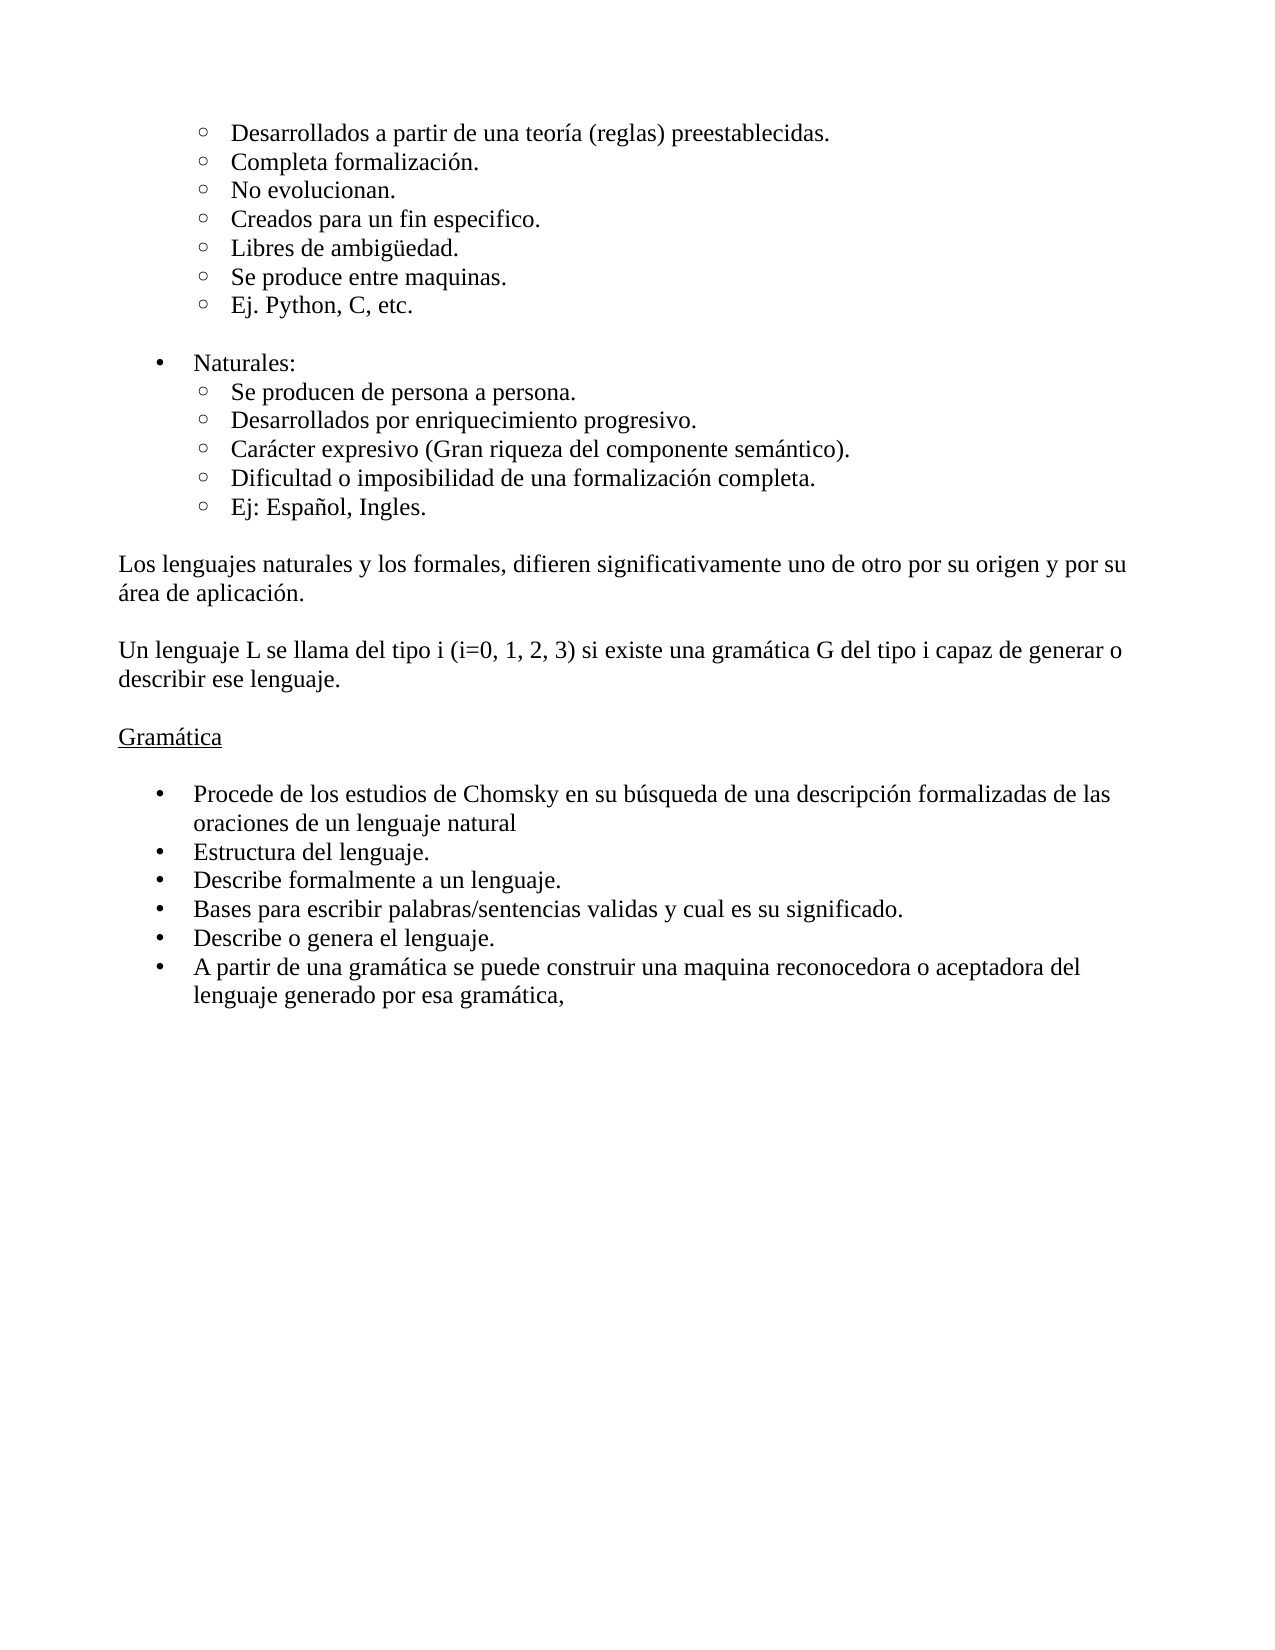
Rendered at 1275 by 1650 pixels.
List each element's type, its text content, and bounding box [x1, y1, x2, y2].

text Gramática [118, 722, 1157, 751]
list Completa formalización. [193, 147, 1157, 176]
list Dificultad o imposibilidad de una formalización completa. [193, 463, 1157, 492]
list Creados para un fin especifico. [193, 204, 1157, 233]
list Naturales: [156, 348, 1157, 377]
list Desarrollados a partir de una teoría (reglas) preestablecidas. [193, 118, 1157, 147]
list Desarrollados por enriquecimiento progresivo. [193, 406, 1157, 434]
list Procede de los estudios de Chomsky en su búsqueda de una descripción formalizadas de las oraciones de un lenguaje natural [156, 779, 1157, 837]
list No evolucionan. [193, 176, 1157, 204]
text Los lenguajes naturales y los formales, difieren significativamente uno de otro por su origen y por su área de aplicación. [118, 549, 1157, 607]
list Bases para escribir palabras/sentencias validas y cual es su significado. [156, 894, 1157, 923]
list Carácter expresivo (Gran riqueza del componente semántico). [193, 434, 1157, 463]
list Se producen de persona a persona. [193, 377, 1157, 406]
list Ej: Español, Ingles. [193, 492, 1157, 521]
list A partir de una gramática se puede construir una maquina reconocedora o aceptadora del lenguaje generado por esa gramática, [156, 952, 1157, 1009]
list Libres de ambigüedad. [193, 233, 1157, 262]
list Describe formalmente a un lenguaje. [156, 866, 1157, 894]
text Un lenguaje L se llama del tipo i (i=0, 1, 2, 3) si existe una gramática G del tipo i capaz de generar o describir ese lenguaje. [118, 636, 1157, 693]
list Ej. Python, C, etc. [193, 291, 1157, 319]
list Estructura del lenguaje. [156, 837, 1157, 866]
list Se produce entre maquinas. [193, 262, 1157, 291]
list Describe o genera el lenguaje. [156, 923, 1157, 952]
